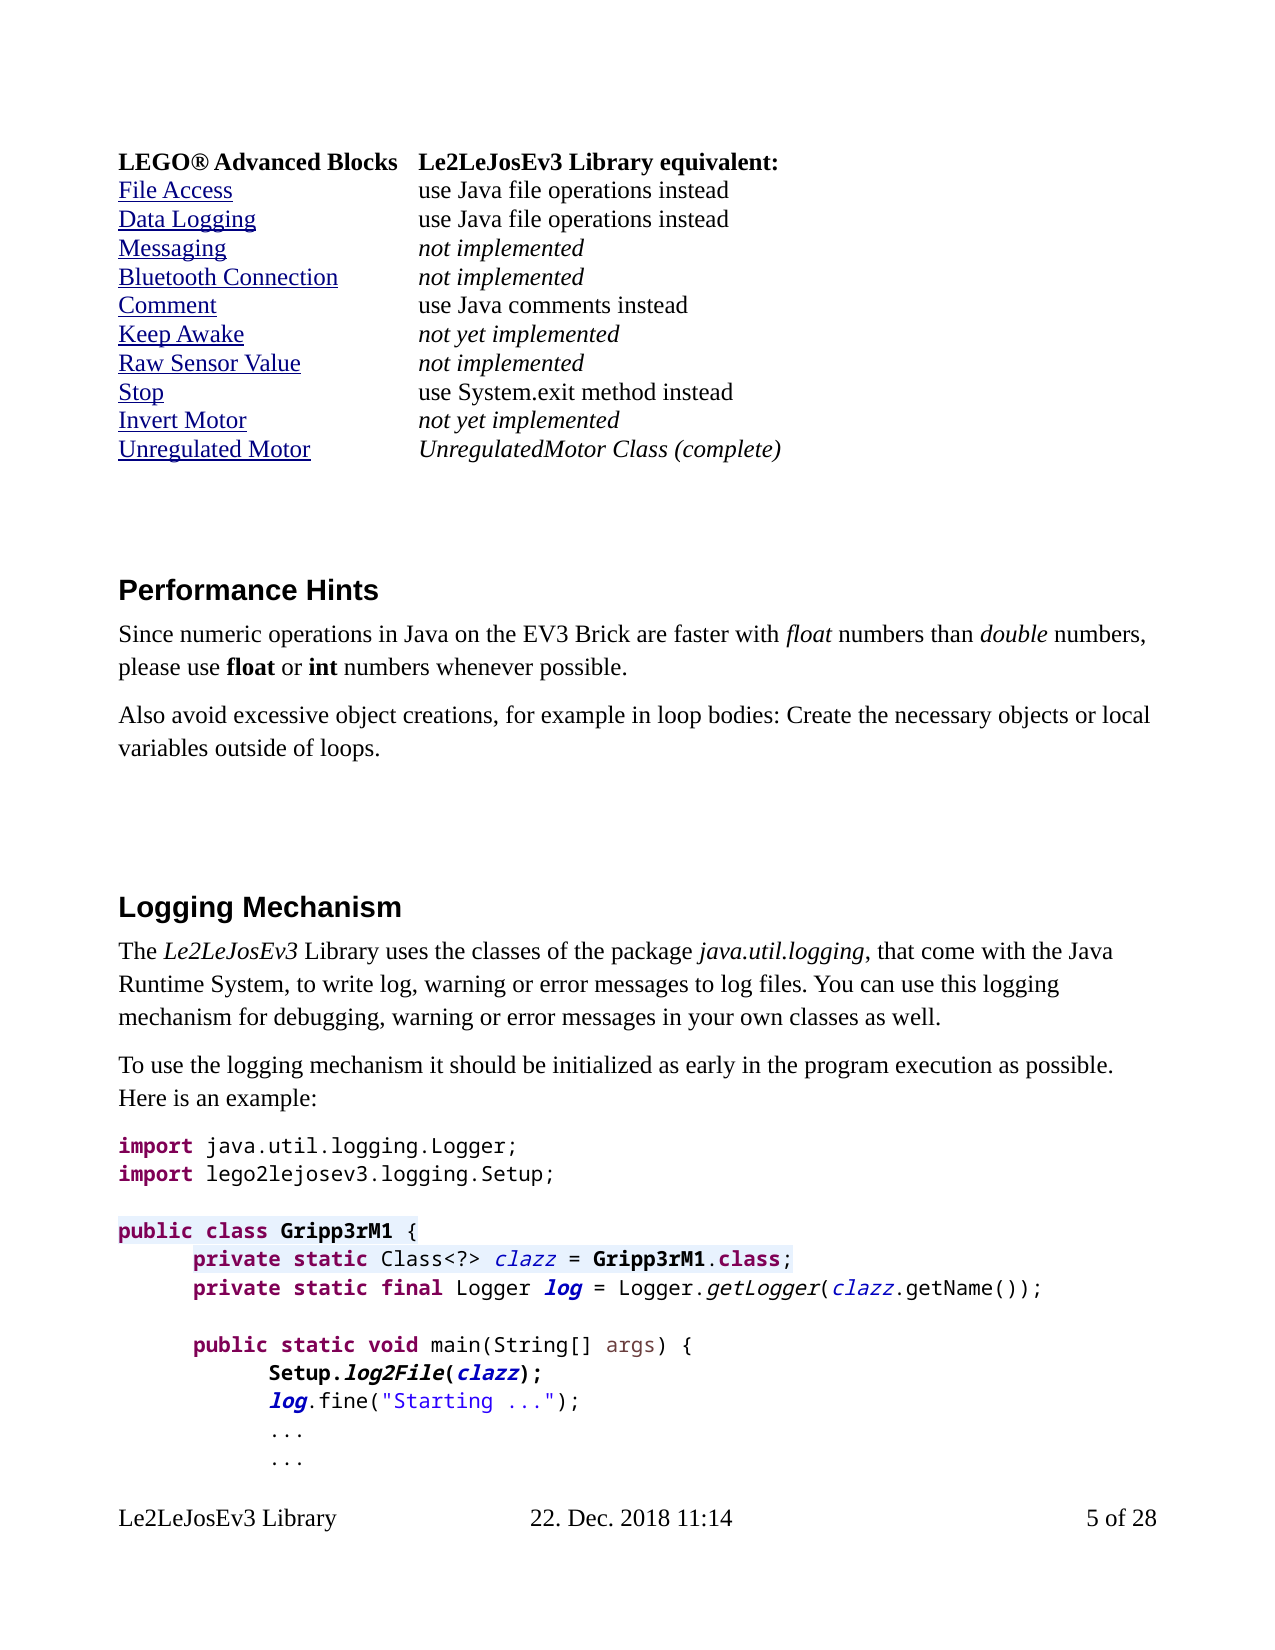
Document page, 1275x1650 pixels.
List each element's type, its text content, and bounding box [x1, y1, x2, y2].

text The Le2LeJosEv3 Library uses the classes of the package java.util.logging, that come with the Java Runtime System, to write log, warning or error messages to log files. You can use this logging mechanism for debugging, warning or error messages in your own classes as well. [118, 936, 1157, 1031]
text Raw Sensor Value not implemented [118, 348, 1157, 377]
text To use the logging mechanism it should be initialized as early in the program execution as possible. Here is an example: [118, 1050, 1157, 1112]
text Stop use System.exit method instead [118, 377, 1157, 406]
text Keep Awake not yet implemented [118, 319, 1157, 348]
text Data Logging use Java file operations instead [118, 204, 1157, 233]
text Setup.log2File(clazz); [118, 1358, 1157, 1387]
text public static void main(String[] args) { [118, 1330, 1157, 1358]
text Comment use Java comments instead [118, 291, 1157, 319]
subtitle Logging Mechanism [118, 890, 1157, 924]
text import java.util.logging.Logger; [118, 1131, 1157, 1159]
text private static final Logger log = Logger.getLogger(clazz.getName()); [118, 1273, 1157, 1301]
text ... [118, 1415, 1157, 1443]
text Messaging not implemented [118, 233, 1157, 262]
text Invert Motor not yet implemented [118, 406, 1157, 434]
text File Access use Java file operations instead [118, 176, 1157, 204]
subtitle Performance Hints [118, 573, 1157, 607]
text import lego2lejosev3.logging.Setup; [118, 1159, 1157, 1188]
text Unregulated Motor UnregulatedMotor Class (complete) [118, 434, 1157, 463]
text LEGO® Advanced Blocks Le2LeJosEv3 Library equivalent: [118, 118, 1157, 176]
text public class Gripp3rM1 { [118, 1216, 1157, 1244]
text log.fine("Starting ..."); [118, 1387, 1157, 1415]
text Bluetooth Connection not implemented [118, 262, 1157, 291]
text Also avoid excessive object creations, for example in loop bodies: Create the necessary objects or local variables outside of loops. [118, 700, 1157, 762]
text Since numeric operations in Java on the EV3 Brick are faster with float numbers than double numbers, please use float or int numbers whenever possible. [118, 619, 1157, 681]
text ... [118, 1443, 1157, 1472]
text private static Class<?> clazz = Gripp3rM1.class; [118, 1244, 1157, 1273]
